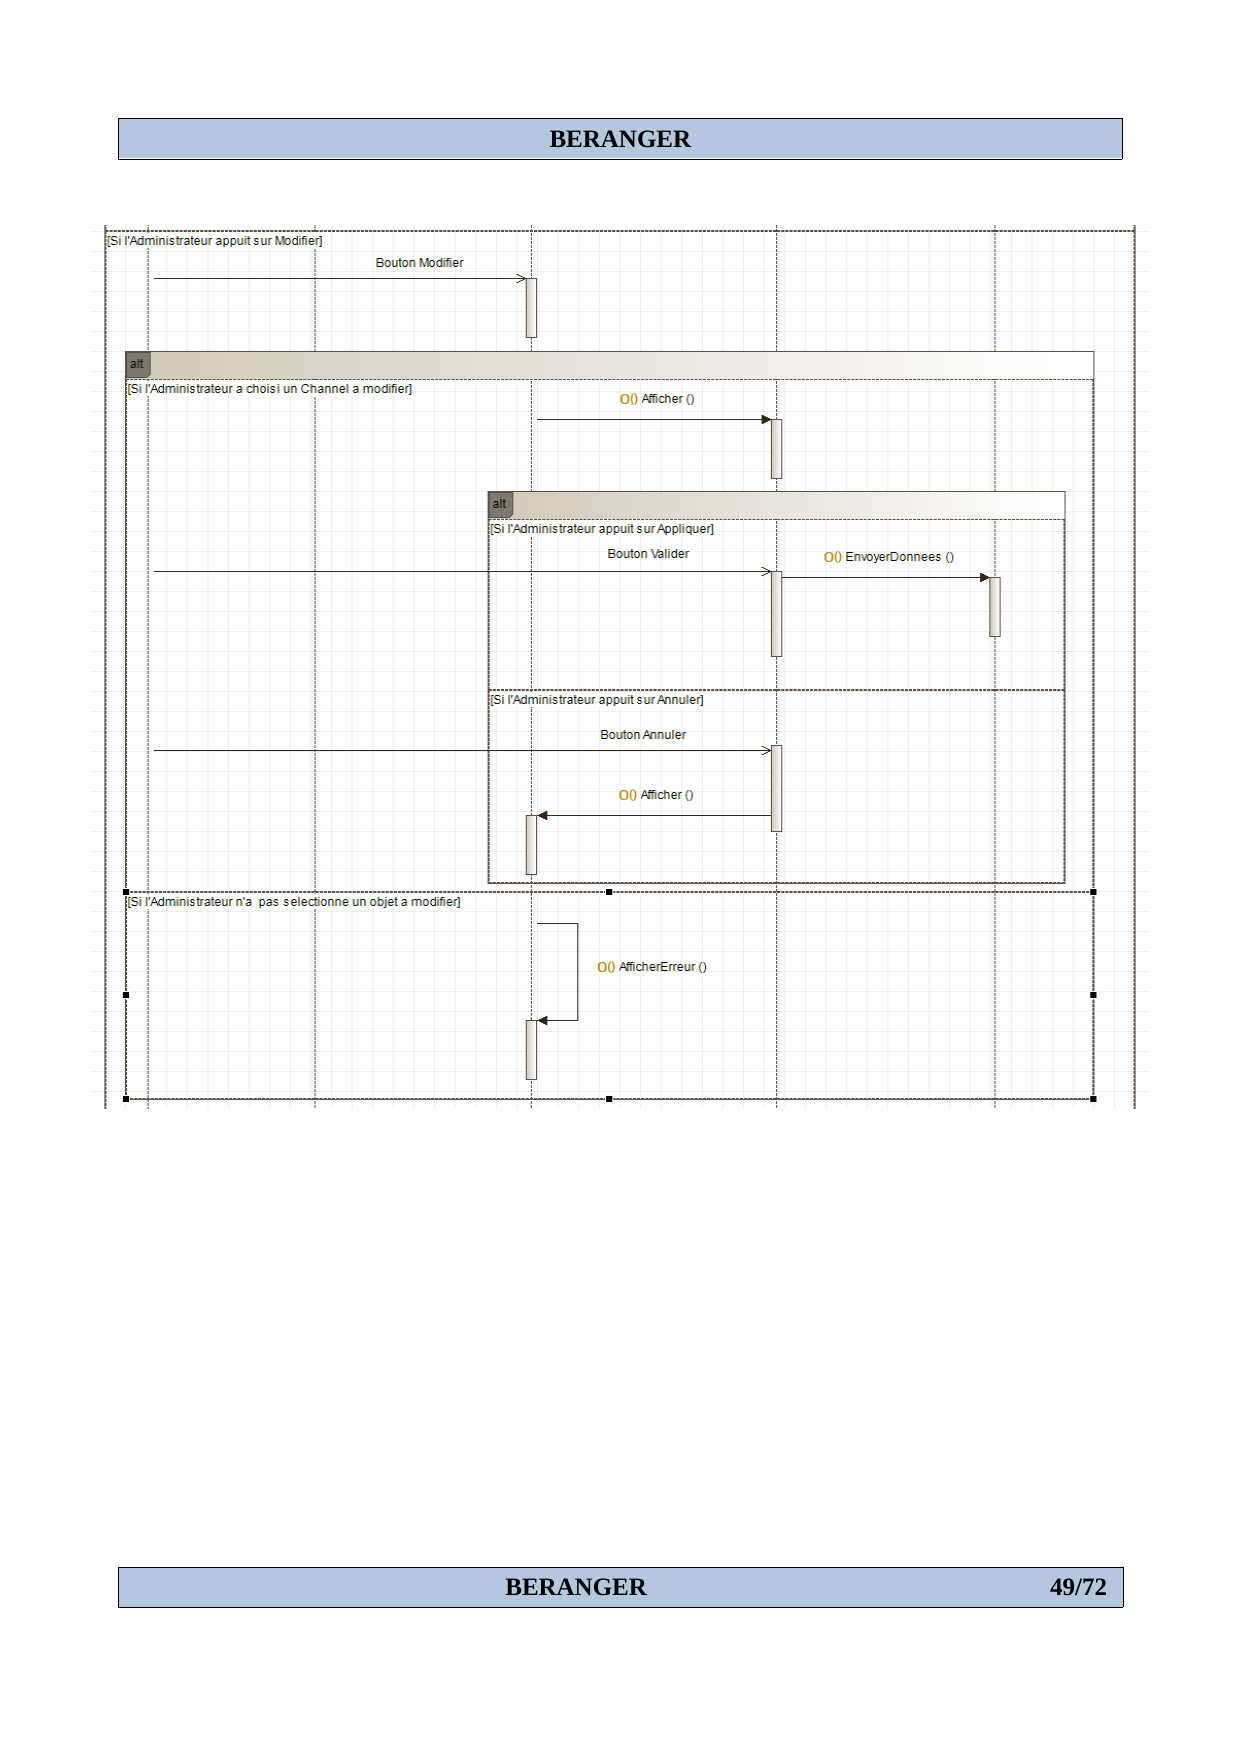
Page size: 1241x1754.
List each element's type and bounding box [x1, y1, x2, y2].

picture [91, 225, 1149, 1109]
